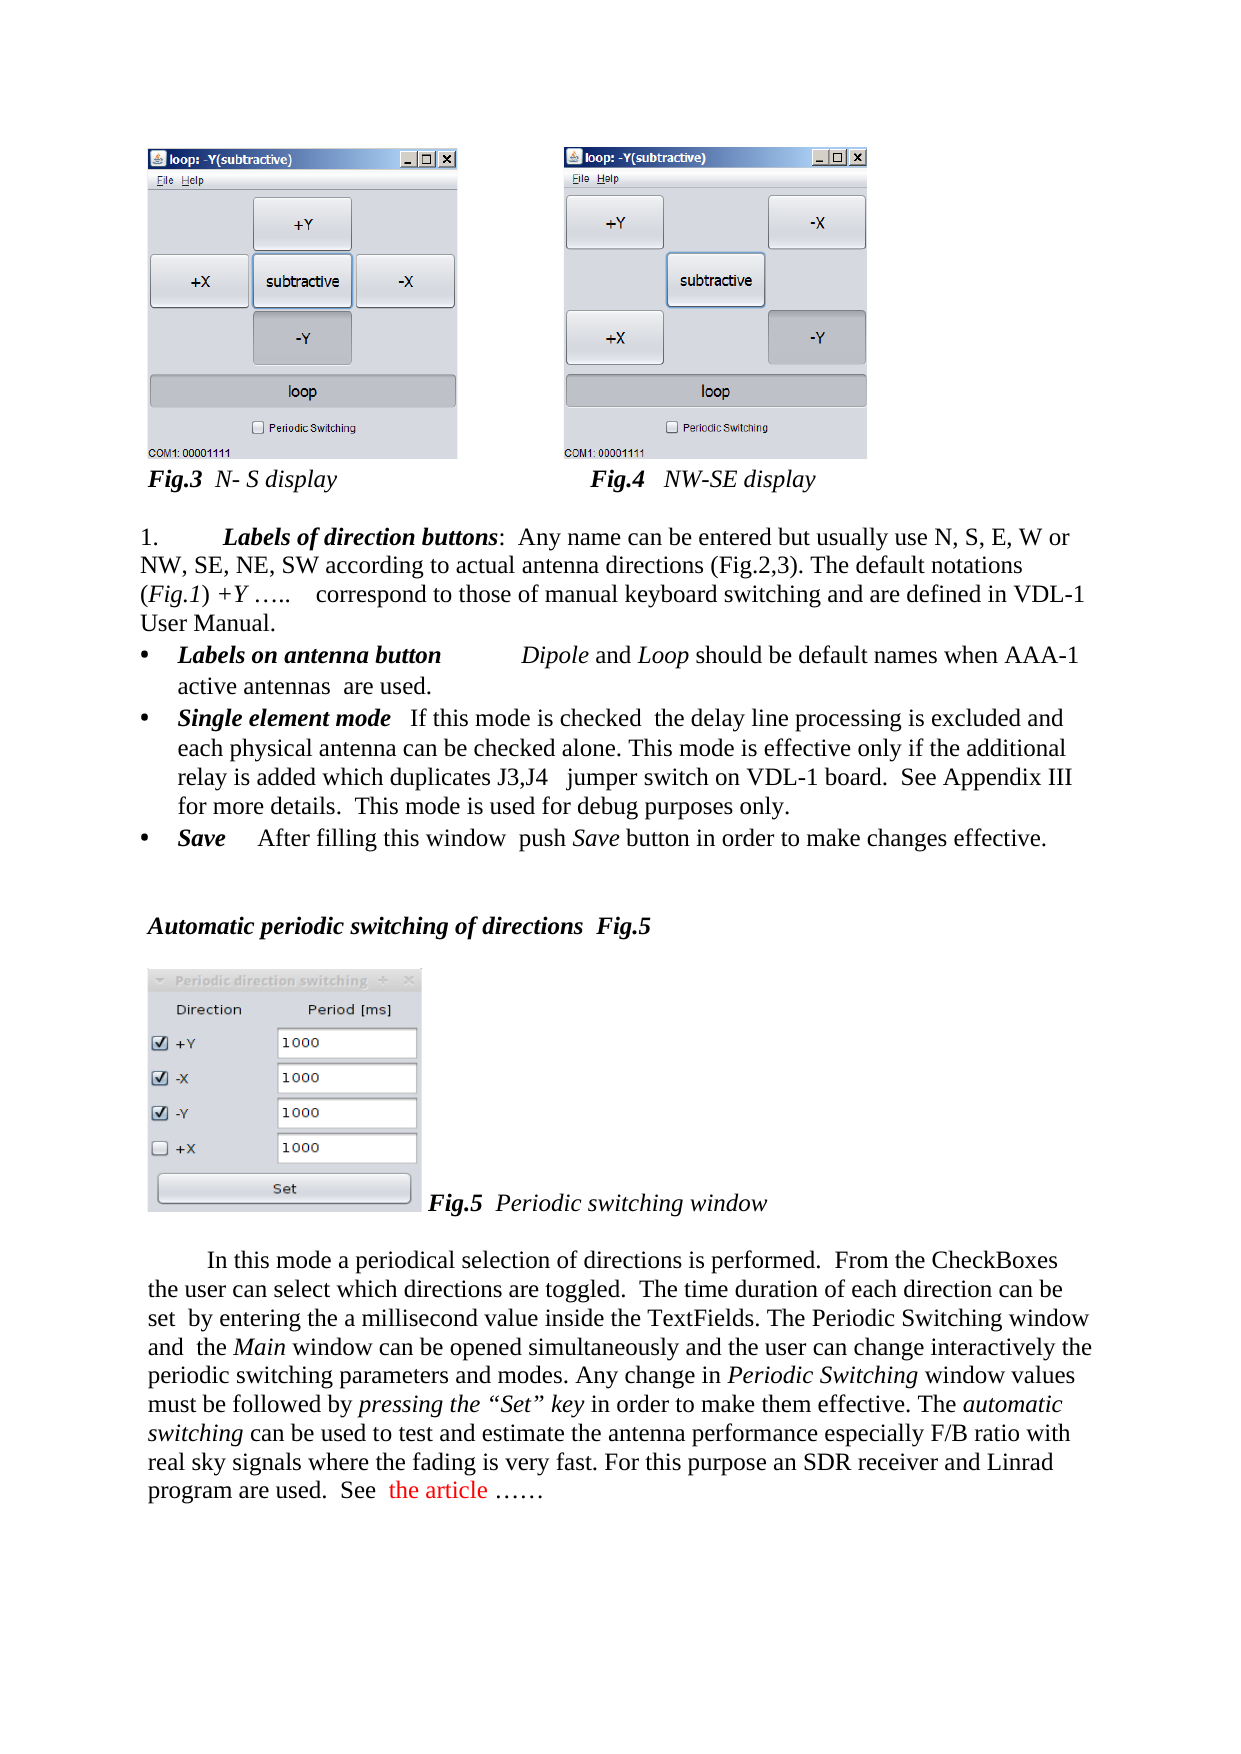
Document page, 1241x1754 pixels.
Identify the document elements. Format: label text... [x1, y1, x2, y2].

text Fig.5 Periodic switching window [148, 969, 1093, 1217]
list Labels on antenna button Dipole and Loop should be default names when AAA-1 active antennas are used. [140, 637, 1093, 699]
text Fig.3 N- S display Fig.4 NW-SE display [148, 464, 1093, 493]
picture [147, 968, 422, 1212]
picture [563, 147, 867, 459]
list Save After filling this window push Save button in order to make changes effective. [140, 820, 1093, 854]
text In this mode a periodical selection of directions is performed. From the CheckBoxes the user can select which directions are toggled. The time duration of each direction can be set by entering the a millisecond value inside the TextFields. The Periodic Switching window and the Main window can be opened simultaneously and the user can change interactively the periodic switching parameters and modes. Any change in Periodic Switching window values must be followed by pressing the “Set” key in order to make them effective. The automatic switching can be used to test and estimate the antenna performance especially F/B ratio with real sky signals where the fading is very fast. For this purpose an SDR receiver and Linrad program are used. See the article …… [148, 1245, 1093, 1504]
list Labels of direction buttons: Any name can be entered but usually use N, S, E, W or NW, SE, NE, SW according to actual antenna directions (Fig.2,3). The default notations (Fig.1) +Y ….. correspond to those of manual keyboard switching and are defined in VDL-1 User Manual. [140, 522, 1093, 637]
text Automatic periodic switching of directions Fig.5 [148, 911, 1093, 940]
picture [147, 148, 458, 459]
list Single element mode If this mode is checked the delay line processing is excluded and each physical antenna can be checked alone. This mode is effective only if the additional relay is added which duplicates J3,J4 jumper switch on VDL-1 board. See Appendix III for more details. This mode is used for debug purposes only. [140, 699, 1093, 820]
